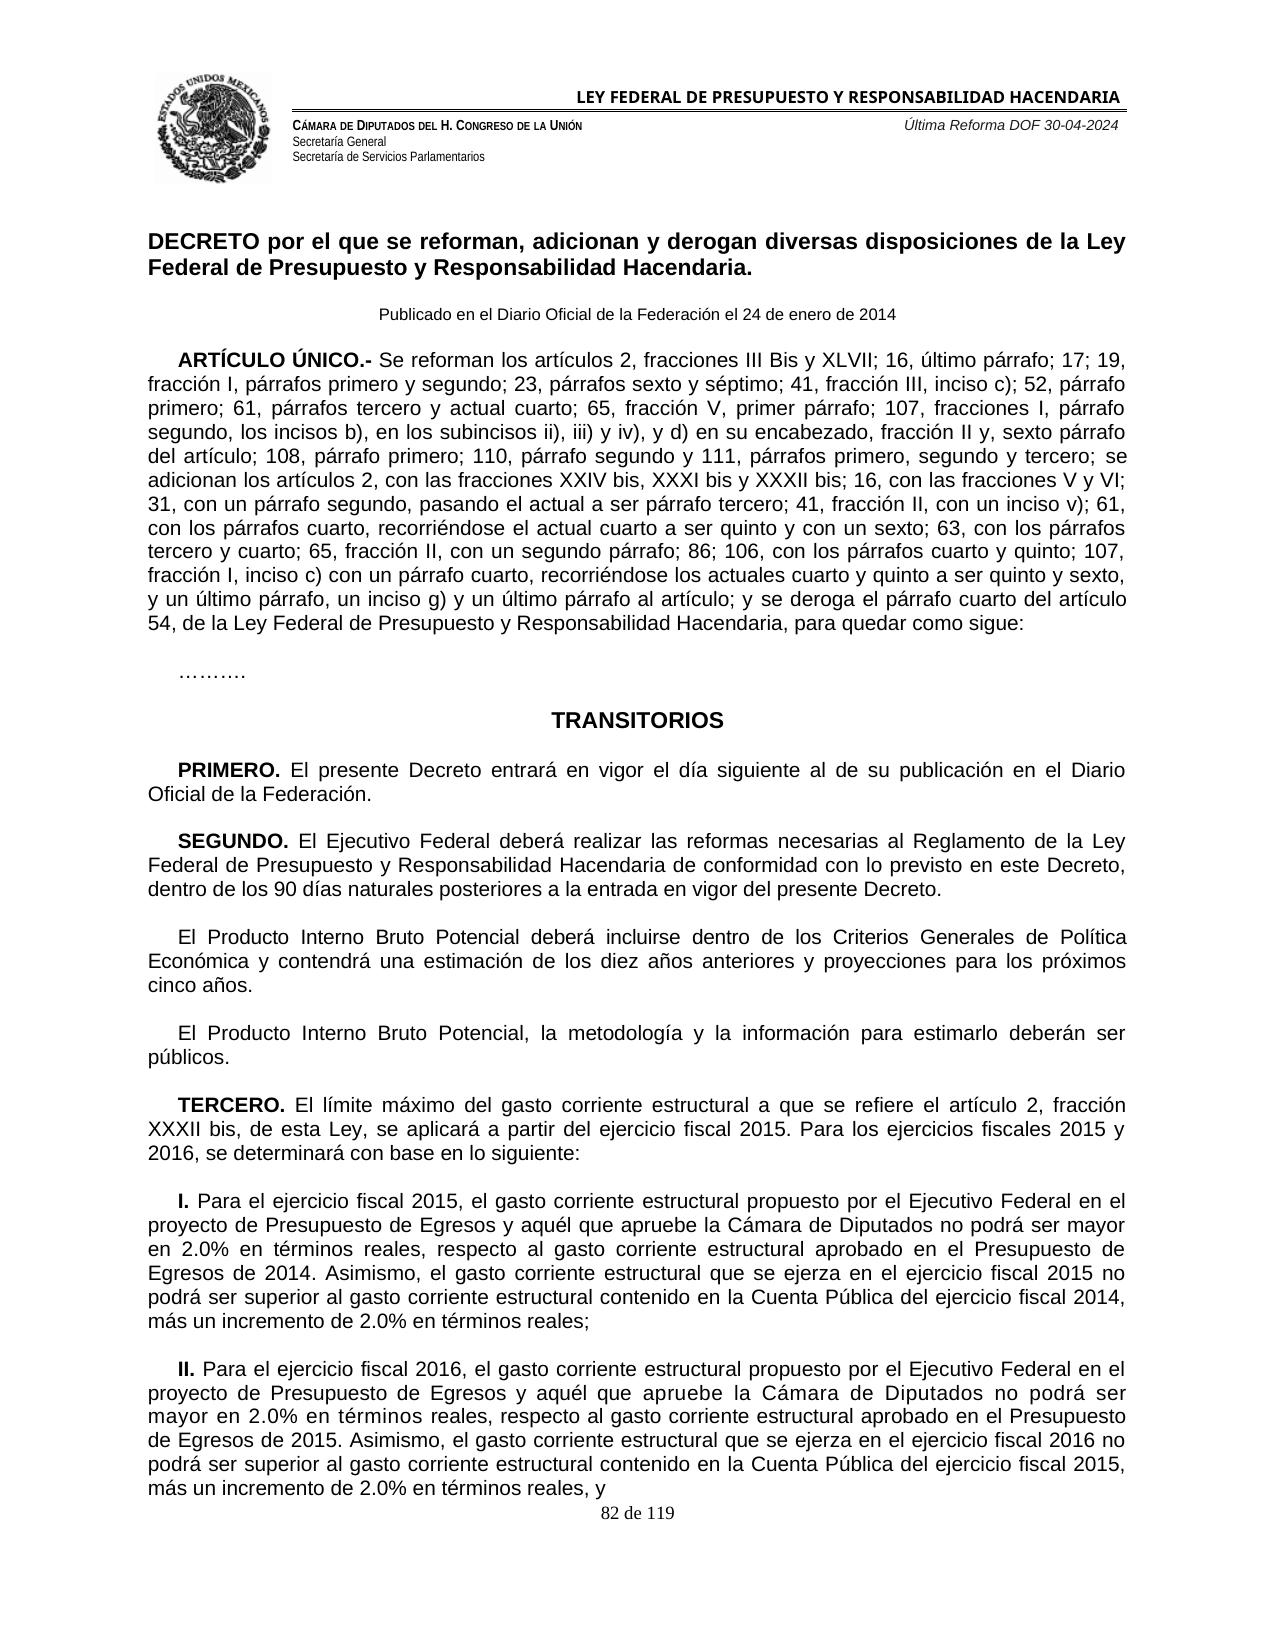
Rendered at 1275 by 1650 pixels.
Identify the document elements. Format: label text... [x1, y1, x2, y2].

text DECRETO por el que se reforman, adicionan y derogan diversas disposiciones de la Ley Federal de Presupuesto y Responsabilidad Hacendaria. [148, 228, 1127, 281]
text PRIMERO. El presente Decreto entrará en vigor el día siguiente al de su publicación en el Diario Oficial de la Federación. [148, 757, 1127, 805]
text ARTÍCULO ÚNICO.- Se reforman los artículos 2, fracciones III Bis y XLVII; 16, último párrafo; 17; 19, fracción I, párrafos primero y segundo; 23, párrafos sexto y séptimo; 41, fracción III, inciso c); 52, párrafo primero; 61, párrafos tercero y actual cuarto; 65, fracción V, primer párrafo; 107, fracciones I, párrafo segundo, los incisos b), en los subincisos ii), iii) y iv), y d) en su encabezado, fracción II y, sexto párrafo del artículo; 108, párrafo primero; 110, párrafo segundo y 111, párrafos primero, segundo y tercero; se adicionan los artículos 2, con las fracciones XXIV bis, XXXI bis y XXXII bis; 16, con las fracciones V y VI; 31, con un párrafo segundo, pasando el actual a ser párrafo tercero; 41, fracción II, con un inciso v); 61, con los párrafos cuarto, recorriéndose el actual cuarto a ser quinto y con un sexto; 63, con los párrafos tercero y cuarto; 65, fracción II, con un segundo párrafo; 86; 106, con los párrafos cuarto y quinto; 107, fracción I, inciso c) con un párrafo cuarto, recorriéndose los actuales cuarto y quinto a ser quinto y sexto, y un último párrafo, un inciso g) y un último párrafo al artículo; y se deroga el párrafo cuarto del artículo 54, de la Ley Federal de Presupuesto y Responsabilidad Hacendaria, para quedar como sigue: [148, 348, 1127, 635]
text TERCERO. El límite máximo del gasto corriente estructural a que se refiere el artículo 2, fracción XXXII bis, de esta Ley, se aplicará a partir del ejercicio fiscal 2015. Para los ejercicios fiscales 2015 y 2016, se determinará con base en lo siguiente: [148, 1093, 1127, 1165]
text II. Para el ejercicio fiscal 2016, el gasto corriente estructural propuesto por el Ejecutivo Federal en el proyecto de Presupuesto de Egresos y aquél que apruebe la Cámara de Diputados no podrá ser mayor en 2.0% en términos reales, respecto al gasto corriente estructural aprobado en el Presupuesto de Egresos de 2015. Asimismo, el gasto corriente estructural que se ejerza en el ejercicio fiscal 2016 no podrá ser superior al gasto corriente estructural contenido en la Cuenta Pública del ejercicio fiscal 2015, más un incremento de 2.0% en términos reales, y [148, 1356, 1127, 1500]
text SEGUNDO. El Ejecutivo Federal deberá realizar las reformas necesarias al Reglamento de la Ley Federal de Presupuesto y Responsabilidad Hacendaria de conformidad con lo previsto en este Decreto, dentro de los 90 días naturales posteriores a la entrada en vigor del presente Decreto. [148, 829, 1127, 901]
text El Producto Interno Bruto Potencial deberá incluirse dentro de los Criterios Generales de Política Económica y contendrá una estimación de los diez años anteriores y proyecciones para los próximos cinco años. [148, 925, 1127, 997]
text I. Para el ejercicio fiscal 2015, el gasto corriente estructural propuesto por el Ejecutivo Federal en el proyecto de Presupuesto de Egresos y aquél que apruebe la Cámara de Diputados no podrá ser mayor en 2.0% en términos reales, respecto al gasto corriente estructural aprobado en el Presupuesto de Egresos de 2014. Asimismo, el gasto corriente estructural que se ejerza en el ejercicio fiscal 2015 no podrá ser superior al gasto corriente estructural contenido en la Cuenta Pública del ejercicio fiscal 2014, más un incremento de 2.0% en términos reales; [148, 1189, 1127, 1332]
text TRANSITORIOS [148, 707, 1127, 733]
text El Producto Interno Bruto Potencial, la metodología y la información para estimarlo deberán ser públicos. [148, 1021, 1127, 1069]
text Publicado en el Diario Oficial de la Federación el 24 de enero de 2014 [148, 304, 1127, 324]
text ………. [148, 659, 1127, 683]
